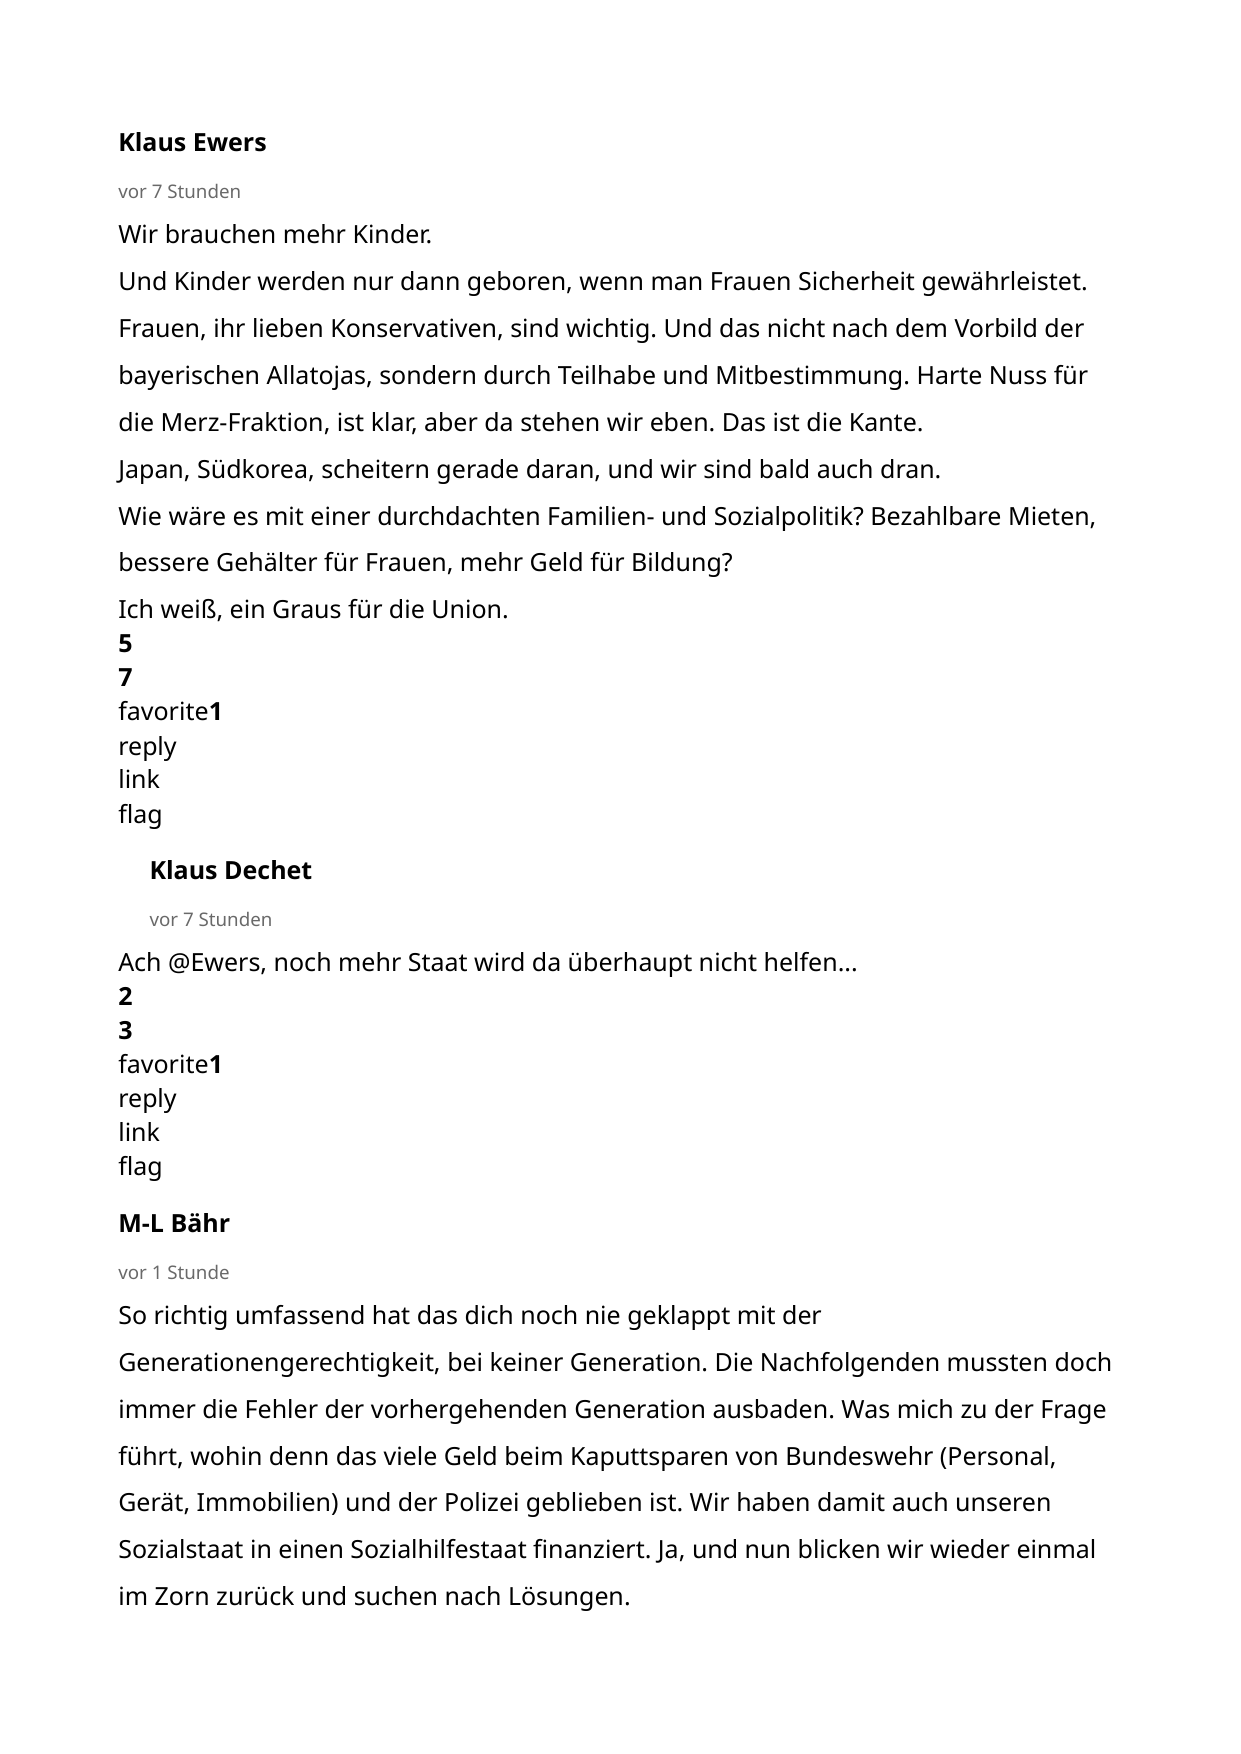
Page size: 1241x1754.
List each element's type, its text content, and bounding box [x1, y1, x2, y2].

text flag [118, 1149, 1122, 1183]
text Klaus Ewers [118, 118, 1114, 159]
text vor 7 Stunden [118, 174, 1122, 204]
text vor 1 Stunde [118, 1255, 1122, 1285]
text Klaus Dechet [149, 846, 1114, 887]
text 7 [118, 660, 1122, 694]
text link [118, 1115, 1122, 1149]
text Ach @Ewers, noch mehr Staat wird da überhaupt nicht helfen... [118, 932, 1122, 979]
text Wir brauchen mehr Kinder. Und Kinder werden nur dann geboren, wenn man Frauen Sicherheit gewährleistet. Frauen, ihr lieben Konservativen, sind wichtig. Und das nicht nach dem Vorbild der bayerischen Allatojas, sondern durch Teilhabe und Mitbestimmung. Harte Nuss für die Merz-Fraktion, ist klar, aber da stehen wir eben. Das ist die Kante. Japan, Südkorea, scheitern gerade daran, und wir sind bald auch dran. Wie wäre es mit einer durchdachten Familien- und Sozialpolitik? Bezahlbare Mieten, bessere Gehälter für Frauen, mehr Geld für Bildung? Ich weiß, ein Graus für die Union. [118, 204, 1122, 626]
text 3 [118, 1013, 1122, 1047]
text vor 7 Stunden [149, 902, 1122, 932]
text favorite1 [118, 694, 1122, 728]
text link [118, 762, 1122, 796]
text reply [118, 728, 1122, 762]
text So richtig umfassend hat das dich noch nie geklappt mit der Generationengerechtigkeit, bei keiner Generation. Die Nachfolgenden mussten doch immer die Fehler der vorhergehenden Generation ausbaden. Was mich zu der Frage führt, wohin denn das viele Geld beim Kaputtsparen von Bundeswehr (Personal, Gerät, Immobilien) und der Polizei geblieben ist. Wir haben damit auch unseren Sozialstaat in einen Sozialhilfestaat finanziert. Ja, und nun blicken wir wieder einmal im Zorn zurück und suchen nach Lösungen. [118, 1285, 1122, 1613]
text favorite1 [118, 1047, 1122, 1081]
text reply [118, 1081, 1122, 1115]
text 2 [118, 979, 1122, 1013]
text 5 [118, 626, 1122, 660]
text flag [118, 796, 1122, 830]
text M-L Bähr [118, 1199, 1114, 1239]
